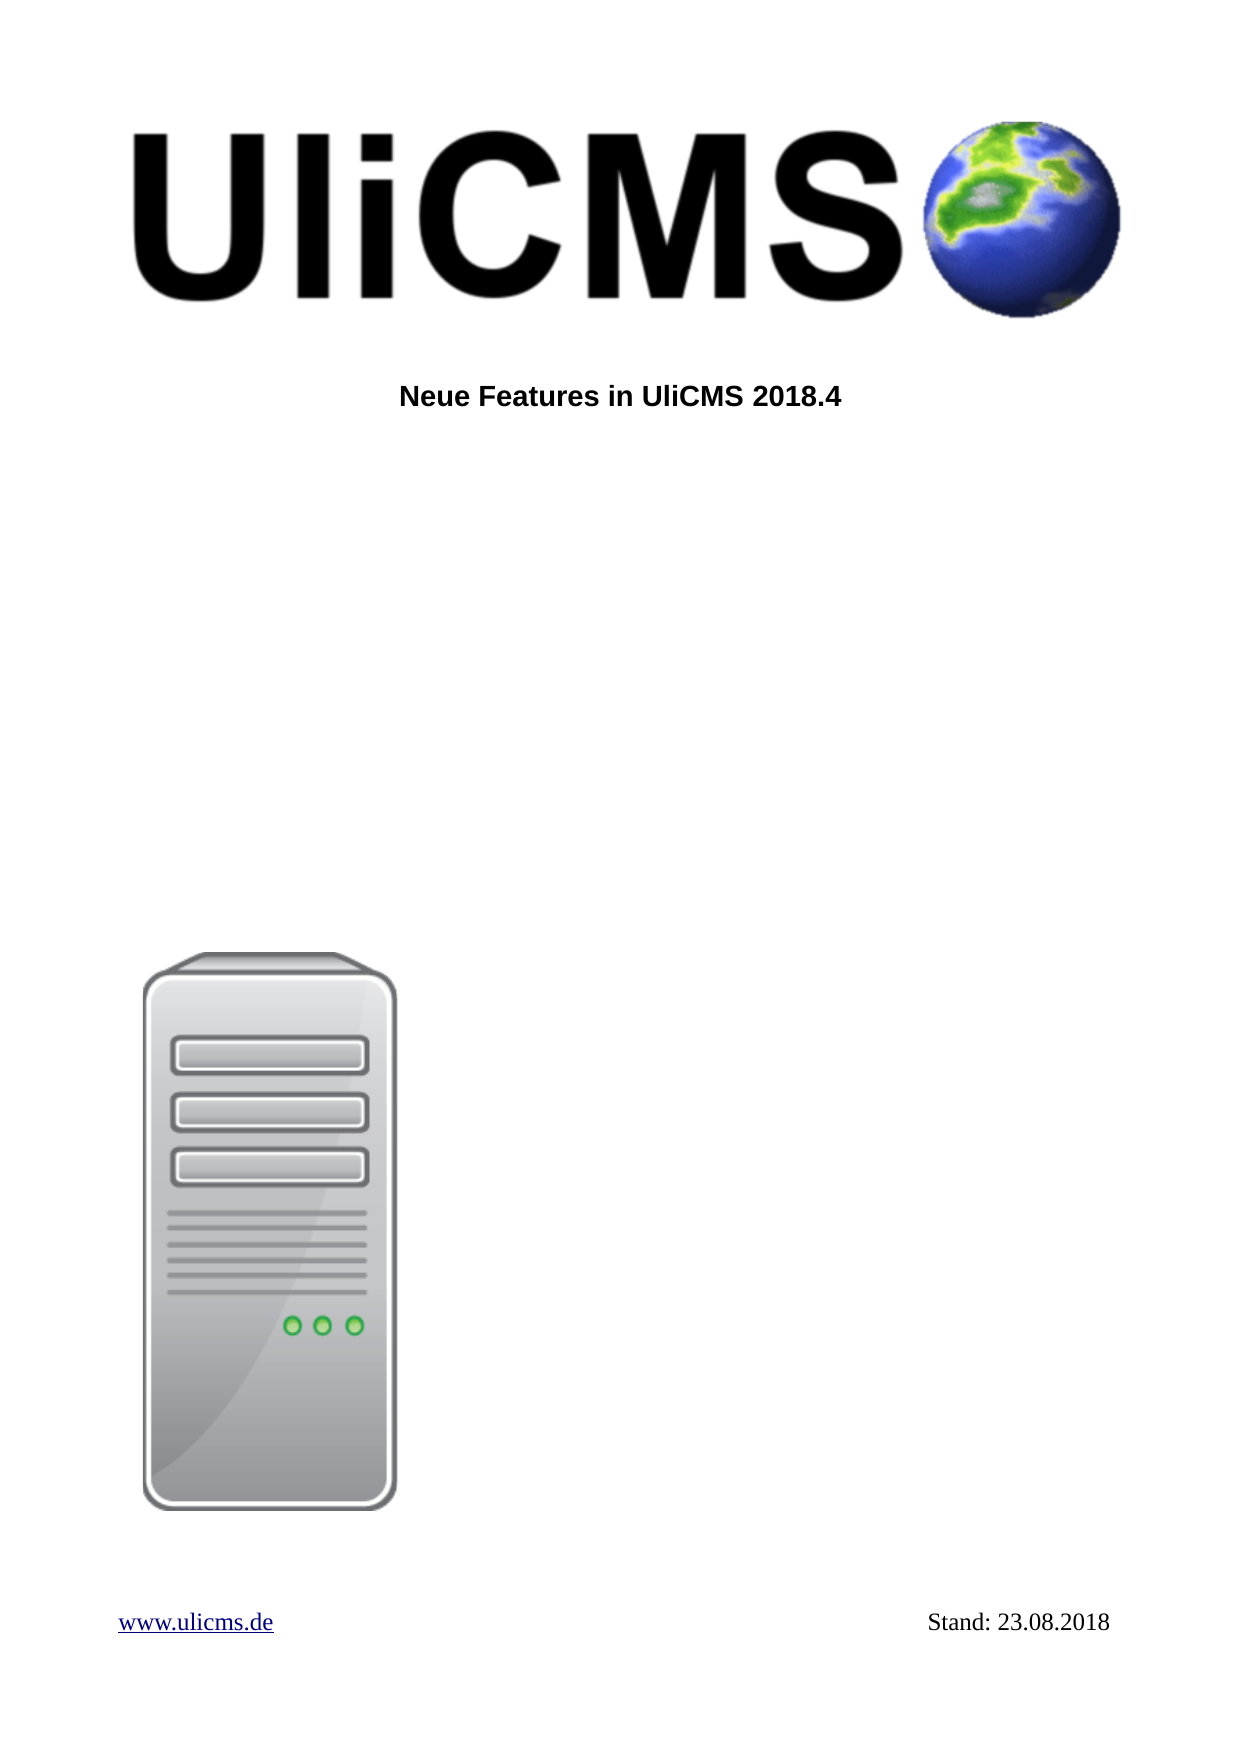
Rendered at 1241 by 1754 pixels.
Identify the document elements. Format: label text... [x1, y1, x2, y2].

picture [142, 952, 398, 1511]
subtitle Neue Features in UliCMS 2018.4 [118, 379, 1122, 412]
picture [118, 118, 1123, 326]
